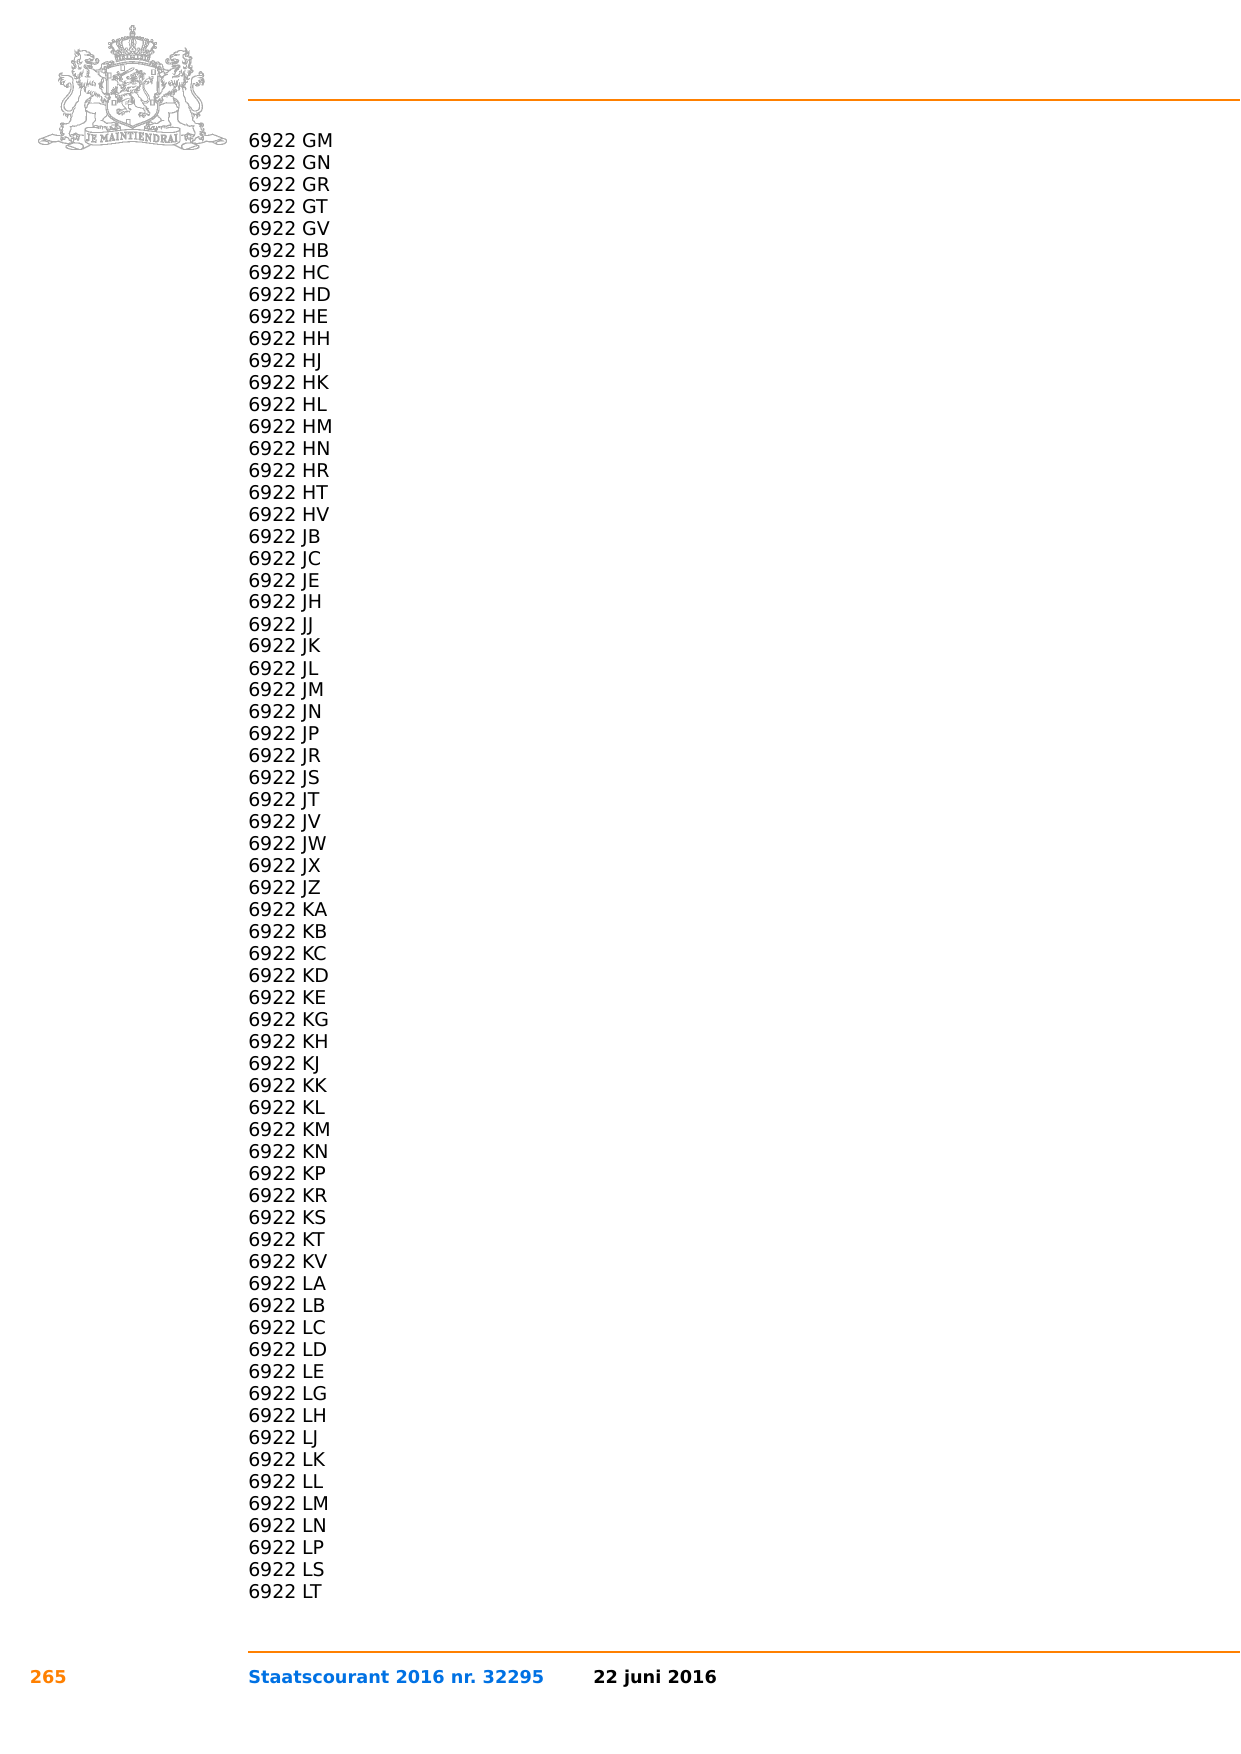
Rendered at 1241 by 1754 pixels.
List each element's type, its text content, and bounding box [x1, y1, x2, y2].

text 6922 JL [248, 657, 1163, 679]
text 6922 KD [248, 965, 1163, 987]
text 6922 JH [248, 591, 1163, 613]
text 6922 JC [248, 547, 1163, 569]
text 6922 JV [248, 811, 1163, 833]
text 6922 KJ [248, 1053, 1163, 1075]
text 6922 JJ [248, 613, 1163, 635]
text 6922 JT [248, 789, 1163, 811]
text 6922 LE [248, 1361, 1163, 1383]
text 6922 JN [248, 701, 1163, 723]
text 6922 LA [248, 1273, 1163, 1295]
text 6922 JE [248, 569, 1163, 591]
text 6922 KT [248, 1229, 1163, 1251]
text 6922 HB [248, 240, 1163, 262]
text 6922 JZ [248, 877, 1163, 899]
text 6922 HH [248, 328, 1163, 350]
text 6922 LH [248, 1405, 1163, 1427]
text 6922 KK [248, 1075, 1163, 1097]
text 6922 LB [248, 1295, 1163, 1317]
text 6922 LM [248, 1493, 1163, 1514]
text 6922 LL [248, 1471, 1163, 1493]
text 6922 LP [248, 1537, 1163, 1558]
text 6922 GM [248, 130, 1163, 152]
text 6922 HK [248, 372, 1163, 394]
text 6922 LJ [248, 1427, 1163, 1449]
text 6922 KR [248, 1185, 1163, 1207]
text 6922 LS [248, 1558, 1163, 1581]
text 6922 JK [248, 635, 1163, 657]
text 6922 HE [248, 306, 1163, 328]
picture [38, 25, 227, 150]
text 6922 GT [248, 196, 1163, 218]
text 6922 GV [248, 218, 1163, 240]
text 6922 JB [248, 526, 1163, 547]
text 6922 HV [248, 503, 1163, 526]
text 6922 KP [248, 1163, 1163, 1185]
text 6922 HR [248, 459, 1163, 482]
text 6922 JW [248, 833, 1163, 855]
text 6922 KN [248, 1141, 1163, 1163]
text 6922 HN [248, 438, 1163, 459]
text 6922 LN [248, 1514, 1163, 1537]
text 6922 KH [248, 1031, 1163, 1053]
text 6922 GR [248, 174, 1163, 196]
text 6922 KA [248, 899, 1163, 921]
text 6922 KV [248, 1251, 1163, 1273]
text 6922 LG [248, 1383, 1163, 1405]
text 6922 HD [248, 284, 1163, 306]
text 6922 KG [248, 1009, 1163, 1031]
text 6922 JS [248, 767, 1163, 789]
text 6922 HM [248, 416, 1163, 438]
text 6922 LD [248, 1339, 1163, 1361]
text 6922 HJ [248, 350, 1163, 372]
text 6922 JX [248, 855, 1163, 877]
text 6922 HC [248, 262, 1163, 284]
text 6922 JP [248, 723, 1163, 745]
text 6922 KS [248, 1207, 1163, 1229]
text 6922 KM [248, 1119, 1163, 1141]
text 6922 HL [248, 394, 1163, 416]
text 6922 LK [248, 1449, 1163, 1471]
text 6922 LC [248, 1317, 1163, 1339]
text 6922 GN [248, 152, 1163, 174]
text 6922 LT [248, 1581, 1163, 1602]
text 6922 HT [248, 482, 1163, 503]
text 6922 KB [248, 921, 1163, 943]
text 6922 JM [248, 679, 1163, 701]
text 6922 KC [248, 943, 1163, 965]
text 6922 KL [248, 1097, 1163, 1119]
text 6922 JR [248, 745, 1163, 767]
text 6922 KE [248, 987, 1163, 1009]
